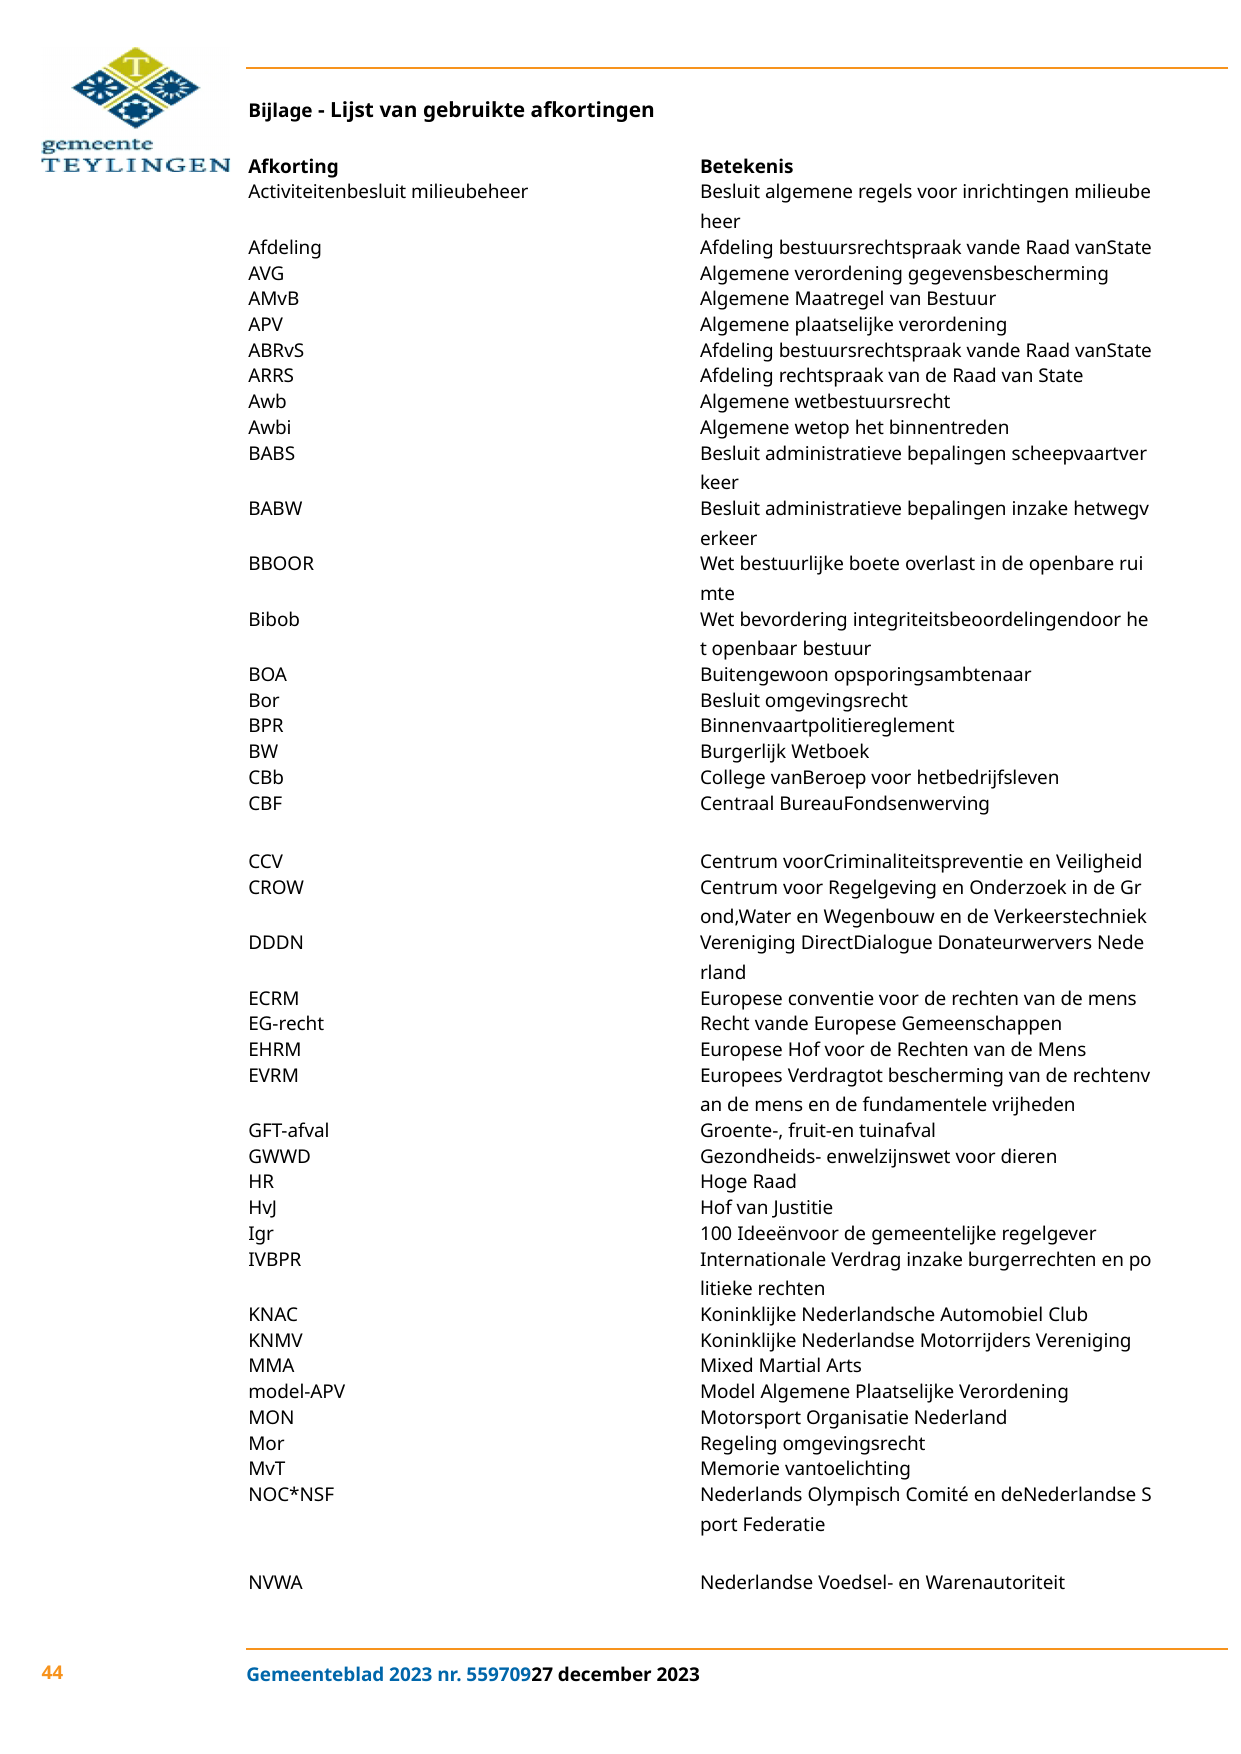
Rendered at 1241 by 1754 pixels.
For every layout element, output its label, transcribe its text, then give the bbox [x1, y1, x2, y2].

table_cell NOC*NSF [248, 1481, 700, 1537]
table_cell Regeling omgevingsrecht [700, 1430, 1152, 1456]
table_cell Koninklijke Nederlandse Motorrijders Vereniging [700, 1327, 1152, 1353]
table_cell Afdeling [248, 234, 700, 260]
table_cell KNAC [248, 1301, 700, 1327]
text Bijlage - Lijst van gebruikte afkortingen [248, 95, 1152, 123]
table_cell Centrum voor Regelgeving en Onderzoek in de Grond,Water en Wegenbouw en de Verkeerstechniek [700, 874, 1152, 929]
table_cell Koninklijke Nederlandsche Automobiel Club [700, 1301, 1152, 1327]
table_cell Algemene wetop het binnentreden [700, 414, 1152, 440]
table_cell Buitengewoon opsporingsambtenaar [700, 661, 1152, 687]
table_cell Nederlands Olympisch Comité en deNederlandse Sport Federatie [700, 1481, 1152, 1537]
table_cell Bor [248, 687, 700, 713]
table_cell 100 Ideeënvoor de gemeentelijke regelgever [700, 1220, 1152, 1246]
table_cell Besluit omgevingsrecht [700, 687, 1152, 713]
table_header Nederlandse Voedsel- en Warenautoriteit [700, 1570, 1152, 1595]
table_cell Activiteitenbesluit milieubeheer [248, 179, 700, 234]
table_header Afkorting [248, 153, 700, 179]
table_cell Besluit administratieve bepalingen scheepvaartverkeer [700, 440, 1152, 495]
table_cell Centraal BureauFondsenwerving [700, 790, 1152, 816]
table_cell Algemene verordening gegevensbescherming [700, 260, 1152, 286]
table_cell Awbi [248, 414, 700, 440]
table_cell CBb [248, 764, 700, 790]
table_header CCV [248, 849, 700, 874]
table_cell Europese Hof voor de Rechten van de Mens [700, 1036, 1152, 1062]
table_cell Model Algemene Plaatselijke Verordening [700, 1379, 1152, 1404]
table_cell Awb [248, 389, 700, 414]
table_cell ECRM [248, 985, 700, 1011]
table_cell BOA [248, 661, 700, 687]
table_cell Afdeling rechtspraak van de Raad van State [700, 363, 1152, 388]
table_cell Mixed Martial Arts [700, 1353, 1152, 1378]
table_cell Binnenvaartpolitiereglement [700, 713, 1152, 738]
table_cell Memorie vantoelichting [700, 1456, 1152, 1481]
table_cell GFT-afval [248, 1117, 700, 1143]
table_cell Gezondheids- enwelzijnswet voor dieren [700, 1143, 1152, 1169]
table_cell CROW [248, 874, 700, 929]
table_cell Afdeling bestuursrechtspraak vande Raad vanState [700, 337, 1152, 363]
table_cell Besluit algemene regels voor inrichtingen milieubeheer [700, 179, 1152, 234]
table_cell Europees Verdragtot bescherming van de rechtenvan de mens en de fundamentele vrijheden [700, 1062, 1152, 1117]
table_cell model-APV [248, 1379, 700, 1404]
table_cell KNMV [248, 1327, 700, 1353]
table_cell APV [248, 311, 700, 337]
table_cell BABS [248, 440, 700, 495]
table_cell Besluit administratieve bepalingen inzake hetwegverkeer [700, 495, 1152, 551]
table_cell Bibob [248, 606, 700, 661]
table_header Betekenis [700, 153, 1152, 179]
table_header Centrum voorCriminaliteitspreventie en Veiligheid [700, 849, 1152, 874]
table_cell EVRM [248, 1062, 700, 1117]
table_cell IVBPR [248, 1246, 700, 1301]
picture [41, 47, 231, 172]
table_cell HR [248, 1169, 700, 1194]
table_cell MvT [248, 1456, 700, 1481]
table_cell Recht vande Europese Gemeenschappen [700, 1011, 1152, 1036]
table_cell Groente-, fruit-en tuinafval [700, 1117, 1152, 1143]
table_cell HvJ [248, 1195, 700, 1220]
table_cell BPR [248, 713, 700, 738]
table_cell Igr [248, 1220, 700, 1246]
table_cell Wet bevordering integriteitsbeoordelingendoor het openbaar bestuur [700, 606, 1152, 661]
table_cell Afdeling bestuursrechtspraak vande Raad vanState [700, 234, 1152, 260]
table_cell Hoge Raad [700, 1169, 1152, 1194]
table_cell College vanBeroep voor hetbedrijfsleven [700, 764, 1152, 790]
table_cell Mor [248, 1430, 700, 1456]
table_cell GWWD [248, 1143, 700, 1169]
table_cell MON [248, 1404, 700, 1430]
table_cell ABRvS [248, 337, 700, 363]
table_cell EHRM [248, 1036, 700, 1062]
table_cell BW [248, 738, 700, 764]
table_cell Algemene Maatregel van Bestuur [700, 286, 1152, 311]
table_cell MMA [248, 1353, 700, 1378]
table_cell CBF [248, 790, 700, 816]
table_cell BBOOR [248, 551, 700, 606]
table_cell Motorsport Organisatie Nederland [700, 1404, 1152, 1430]
table_cell Hof van Justitie [700, 1195, 1152, 1220]
table_cell Wet bestuurlijke boete overlast in de openbare ruimte [700, 551, 1152, 606]
table_cell Internationale Verdrag inzake burgerrechten en politieke rechten [700, 1246, 1152, 1301]
table_cell Burgerlijk Wetboek [700, 738, 1152, 764]
table_cell AMvB [248, 286, 700, 311]
table_header NVWA [248, 1570, 700, 1595]
table_cell Europese conventie voor de rechten van de mens [700, 985, 1152, 1011]
table_cell DDDN [248, 930, 700, 985]
table_cell ARRS [248, 363, 700, 388]
table_cell Algemene plaatselijke verordening [700, 311, 1152, 337]
table_cell AVG [248, 260, 700, 286]
table_cell Vereniging DirectDialogue Donateurwervers Nederland [700, 930, 1152, 985]
table_cell BABW [248, 495, 700, 551]
table_cell EG-recht [248, 1011, 700, 1036]
table_cell Algemene wetbestuursrecht [700, 389, 1152, 414]
